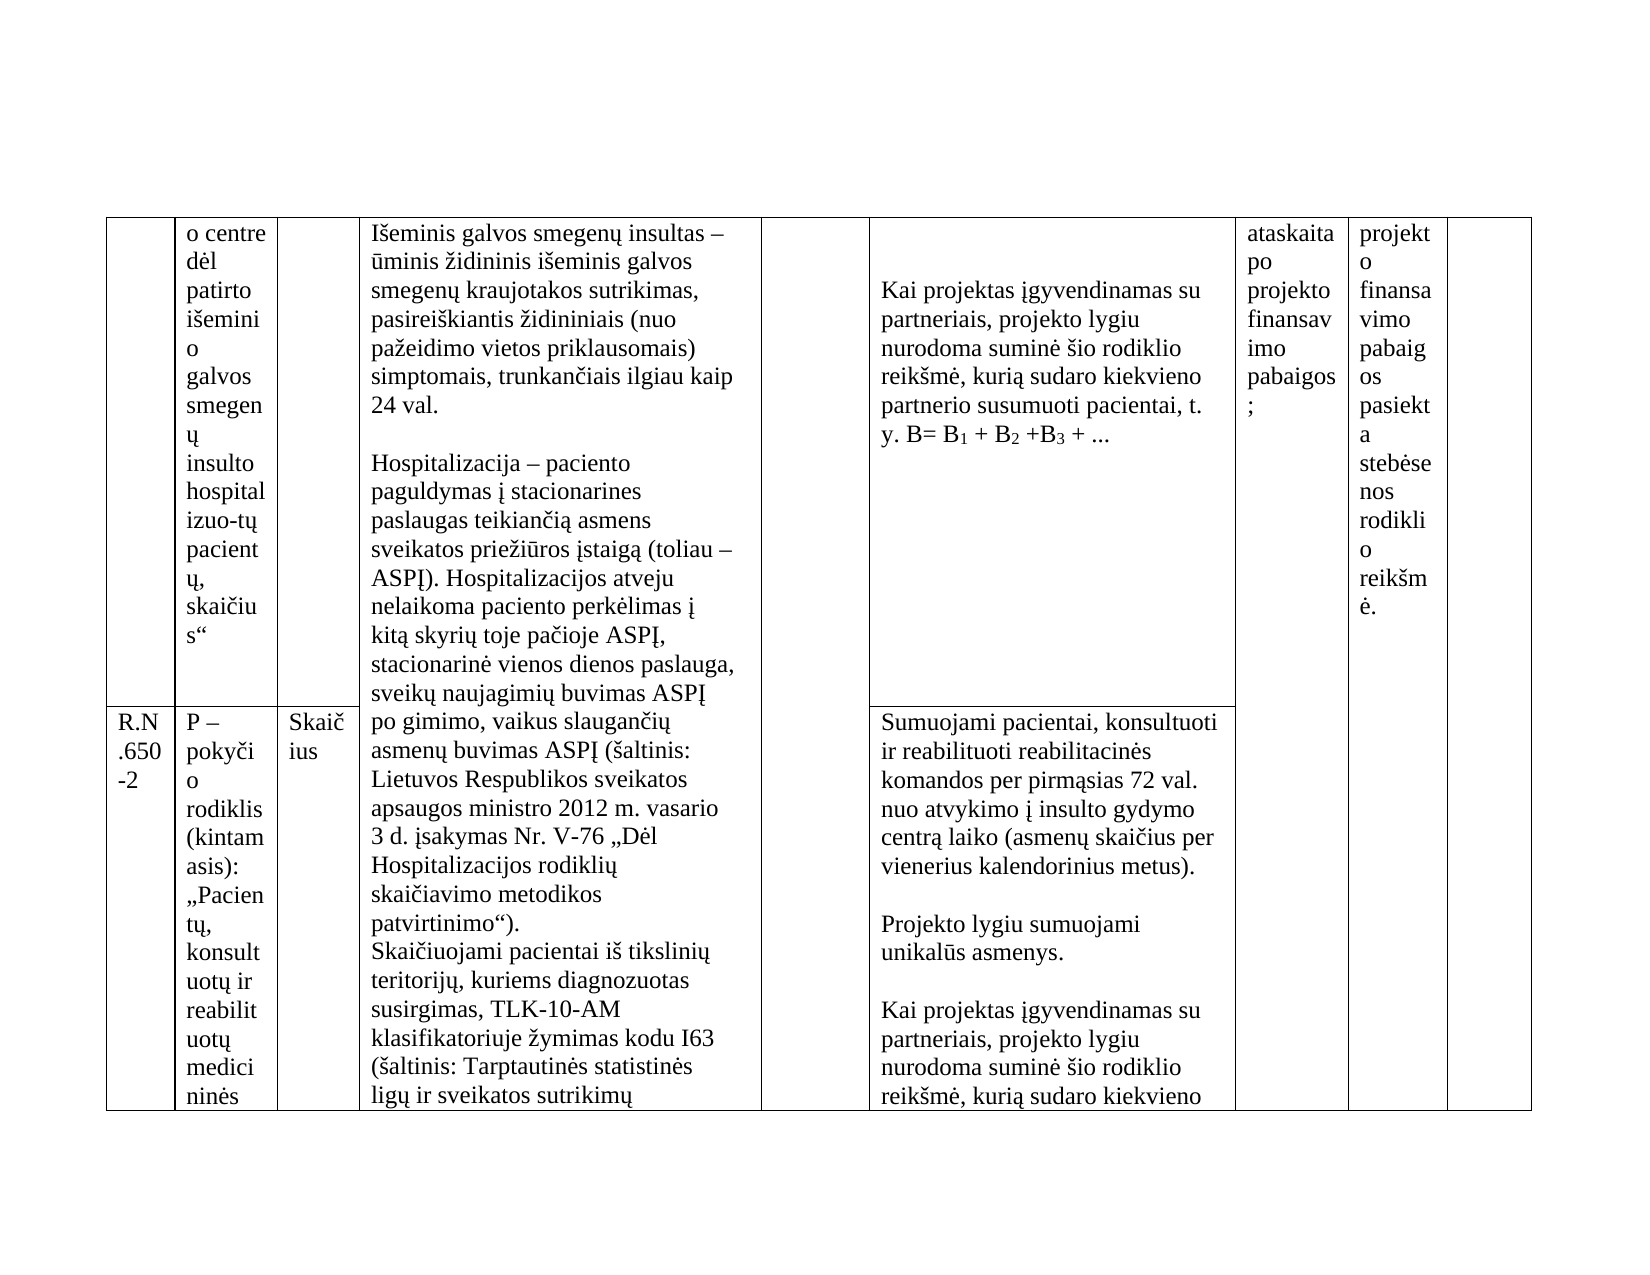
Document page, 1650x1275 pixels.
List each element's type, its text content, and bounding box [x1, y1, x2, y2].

table_cell ataskaita po projekto finansavimo pabaigos; [1236, 218, 1348, 1110]
table_cell Skaičius [278, 707, 359, 1110]
table_cell [278, 218, 359, 706]
table_cell Sumuojami pacientai, konsultuoti ir reabilituoti reabilitacinės komandos per pirmąsias 72 val. nuo atvykimo į insulto gydymo centrą laiko (asmenų skaičius per vienerius kalendorinius metus). Projekto lygiu sumuojami unikalūs asmenys. Kai projektas įgyvendinamas su partneriais, projekto lygiu nurodoma suminė šio rodiklio reikšmė, kurią sudaro kiekvieno [870, 707, 1235, 1110]
table_cell projekto finansavimo pabaigos pasiekta stebėsenos rodiklio reikšmė. [1349, 218, 1447, 1110]
table_cell o centre dėl patirto išeminio galvos smegenų insulto hospitalizuo-tų pacientų, skaičius“ [176, 218, 277, 706]
table_cell R.N.650-2 [107, 707, 174, 1110]
table_cell Kai projektas įgyvendinamas su partneriais, projekto lygiu nurodoma suminė šio rodiklio reikšmė, kurią sudaro kiekvieno partnerio susumuoti pacientai, t. y. B= B1 + B2 +B3 + ... [870, 218, 1235, 706]
table_cell [107, 218, 174, 706]
table_cell [1448, 218, 1531, 1110]
table_cell P – pokyčio rodiklis (kintamasis): „Pacientų, konsultuotų ir reabilituotų medicininės [176, 707, 277, 1110]
table_cell [762, 218, 869, 1110]
table_cell Išeminis galvos smegenų insultas – ūminis židininis išeminis galvos smegenų kraujotakos sutrikimas, pasireiškiantis židininiais (nuo pažeidimo vietos priklausomais) simptomais, trunkančiais ilgiau kaip 24 val. Hospitalizacija – paciento paguldymas į stacionarines paslaugas teikiančią asmens sveikatos priežiūros įstaigą (toliau – ASPĮ). Hospitalizacijos atveju nelaikoma paciento perkėlimas į kitą skyrių toje pačioje ASPĮ, stacionarinė vienos dienos paslauga, sveikų naujagimių buvimas ASPĮ po gimimo, vaikus slaugančių asmenų buvimas ASPĮ (šaltinis: Lietuvos Respublikos sveikatos apsaugos ministro 2012 m. vasario 3 d. įsakymas Nr. V-76 „Dėl Hospitalizacijos rodiklių skaičiavimo metodikos patvirtinimo“). Skaičiuojami pacientai iš tikslinių teritorijų, kuriems diagnozuotas susirgimas, TLK-10-AM klasifikatoriuje žymimas kodu I63 (šaltinis: Tarptautinės statistinės ligų ir sveikatos sutrikimų [360, 218, 761, 1110]
